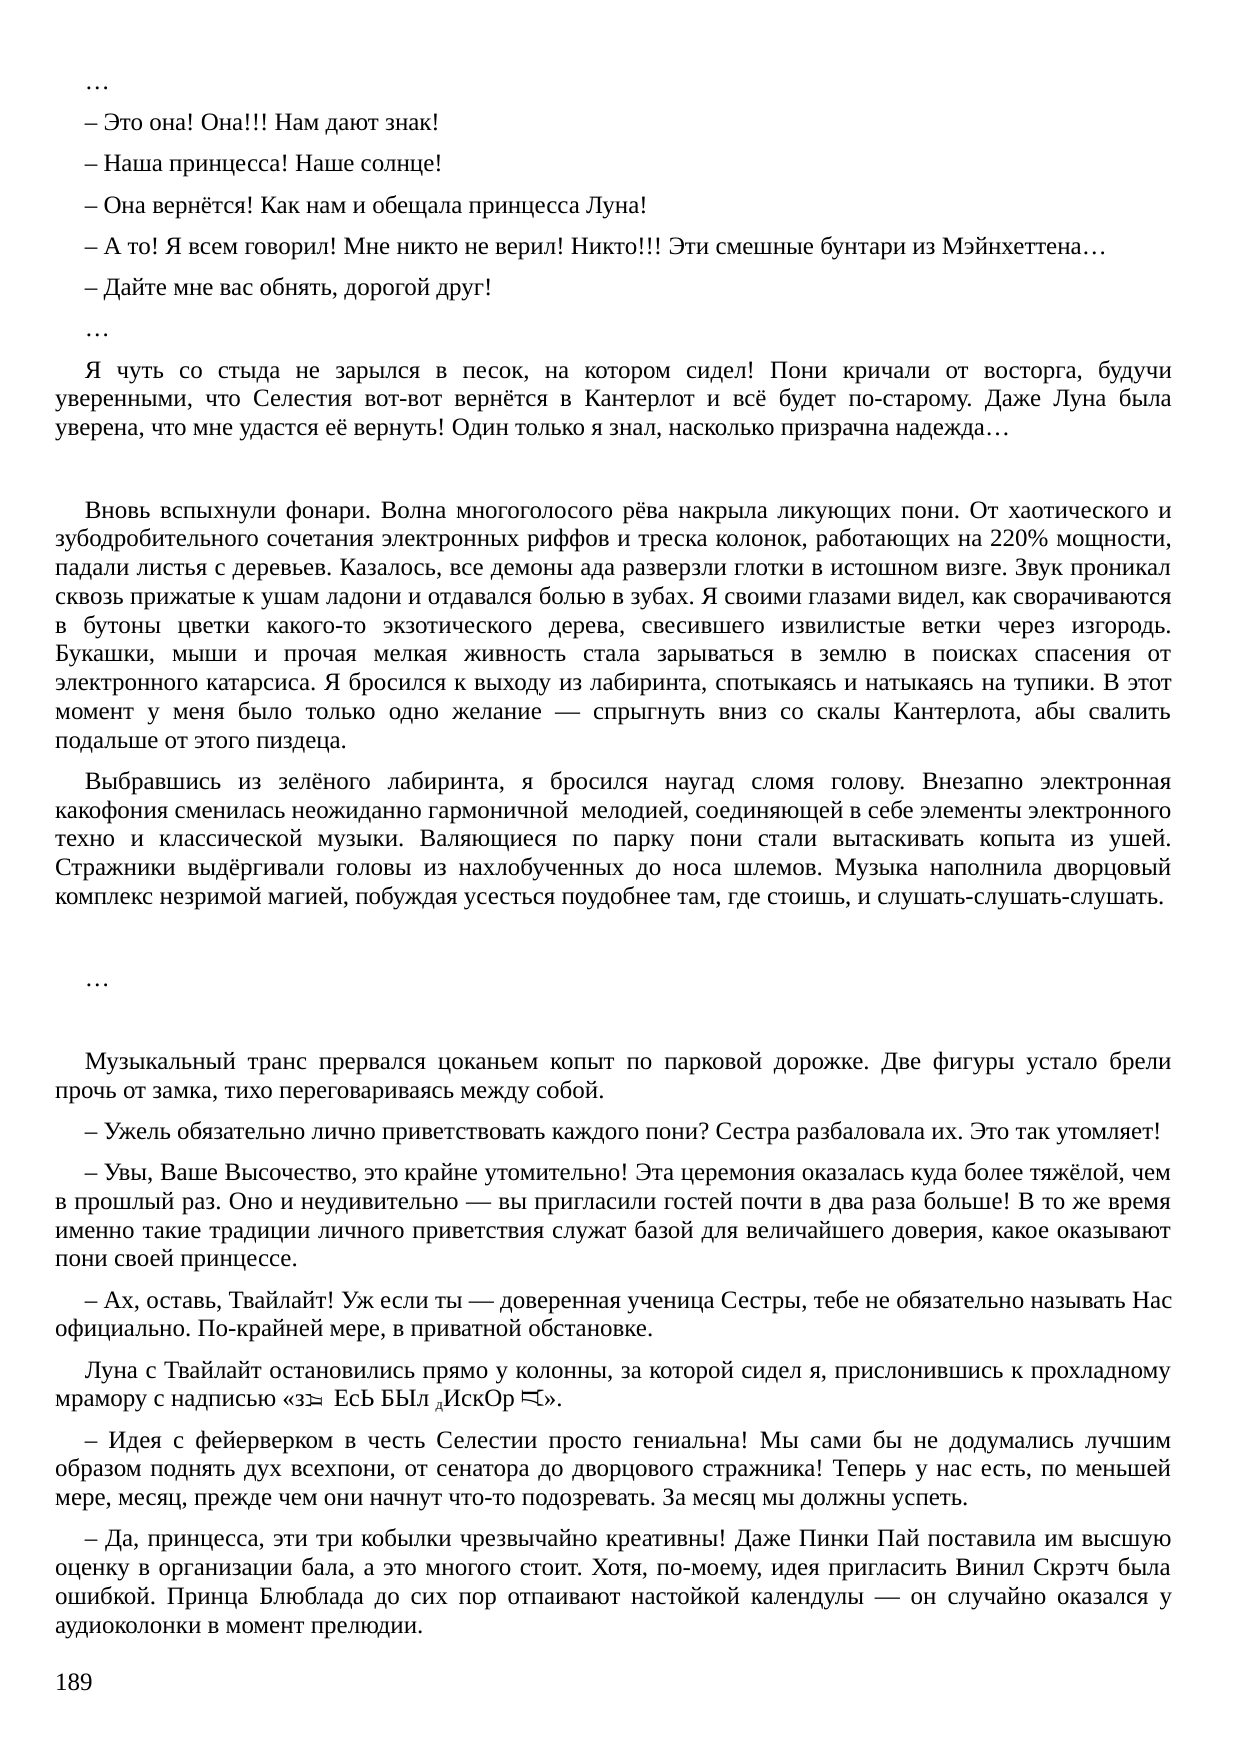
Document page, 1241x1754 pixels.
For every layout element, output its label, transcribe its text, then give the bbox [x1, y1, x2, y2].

text Музыкальный транс прервался цоканьем копыт по парковой дорожке. Две фигуры устало брели прочь от замка, тихо переговариваясь между собой. [55, 1046, 1173, 1103]
text … [55, 66, 1173, 95]
text – Это она! Она!!! Нам дают знак! [55, 107, 1173, 136]
text … [55, 313, 1173, 342]
text … [55, 963, 1173, 992]
text – Она вернётся! Как нам и обещала принцесса Луна! [55, 190, 1173, 218]
text – А то! Я всем говорил! Мне никто не верил! Никто!!! Эти смешные бунтари из Мэйнхеттена… [55, 231, 1173, 260]
text Луна с Твайлайт остановились прямо у колонны, за которой сидел я, прислонившись к прохладному мрамору с надписью «здЕсЬ БЫл дИскОрД». [55, 1355, 1173, 1412]
text – Идея с фейерверком в честь Селестии просто гениальна! Мы сами бы не додумались лучшим образом поднять дух всехпони, от сенатора до дворцового стражника! Теперь у нас есть, по меньшей мере, месяц, прежде чем они начнут что-то подозревать. За месяц мы должны успеть. [55, 1425, 1173, 1511]
text – Ах, оставь, Твайлайт! Уж если ты — доверенная ученица Сестры, тебе не обязательно называть Нас официально. По-крайней мере, в приватной обстановке. [55, 1285, 1173, 1342]
text – Ужель обязательно лично приветствовать каждого пони? Сестра разбаловала их. Это так утомляет! [55, 1116, 1173, 1145]
text – Да, принцесса, эти три кобылки чрезвычайно креативны! Даже Пинки Пай поставила им высшую оценку в организации бала, а это многого стоит. Хотя, по-моему, идея пригласить Винил Скрэтч была ошибкой. Принца Блюблада до сих пор отпаивают настойкой календулы — он случайно оказался у аудиоколонки в момент прелюдии. [55, 1523, 1173, 1638]
text Вновь вспыхнули фонари. Волна многоголосого рёва накрыла ликующих пони. От хаотического и зубодробительного сочетания электронных риффов и треска колонок, работающих на 220% мощности, падали листья с деревьев. Казалось, все демоны ада разверзли глотки в истошном визге. Звук проникал сквозь прижатые к ушам ладони и отдавался болью в зубах. Я своими глазами видел, как сворачиваются в бутоны цветки какого-то экзотического дерева, свесившего извилистые ветки через изгородь. Букашки, мыши и прочая мелкая живность стала зарываться в землю в поисках спасения от электронного катарсиса. Я бросился к выходу из лабиринта, спотыкаясь и натыкаясь на тупики. В этот момент у меня было только одно желание — спрыгнуть вниз со скалы Кантерлота, абы свалить подальше от этого пиздеца. [55, 495, 1173, 753]
text Я чуть со стыда не зарылся в песок, на котором сидел! Пони кричали от восторга, будучи уверенными, что Селестия вот-вот вернётся в Кантерлот и всё будет по-старому. Даже Луна была уверена, что мне удастся её вернуть! Один только я знал, насколько призрачна надежда… [55, 355, 1173, 441]
text Выбравшись из зелёного лабиринта, я бросился наугад сломя голову. Внезапно электронная какофония сменилась неожиданно гармоничной мелодией, соединяющей в себе элементы электронного техно и классической музыки. Валяющиеся по парку пони стали вытаскивать копыта из ушей. Стражники выдёргивали головы из нахлобученных до носа шлемов. Музыка наполнила дворцовый комплекс незримой магией, побуждая усесться поудобнее там, где стоишь, и слушать-слушать-слушать. [55, 766, 1173, 910]
text – Увы, Ваше Высочество, это крайне утомительно! Эта церемония оказалась куда более тяжёлой, чем в прошлый раз. Оно и неудивительно — вы пригласили гостей почти в два раза больше! В то же время именно такие традиции личного приветствия служат базой для величайшего доверия, какое оказывают пони своей принцессе. [55, 1157, 1173, 1272]
text – Дайте мне вас обнять, дорогой друг! [55, 272, 1173, 301]
text – Наша принцесса! Наше солнце! [55, 148, 1173, 177]
